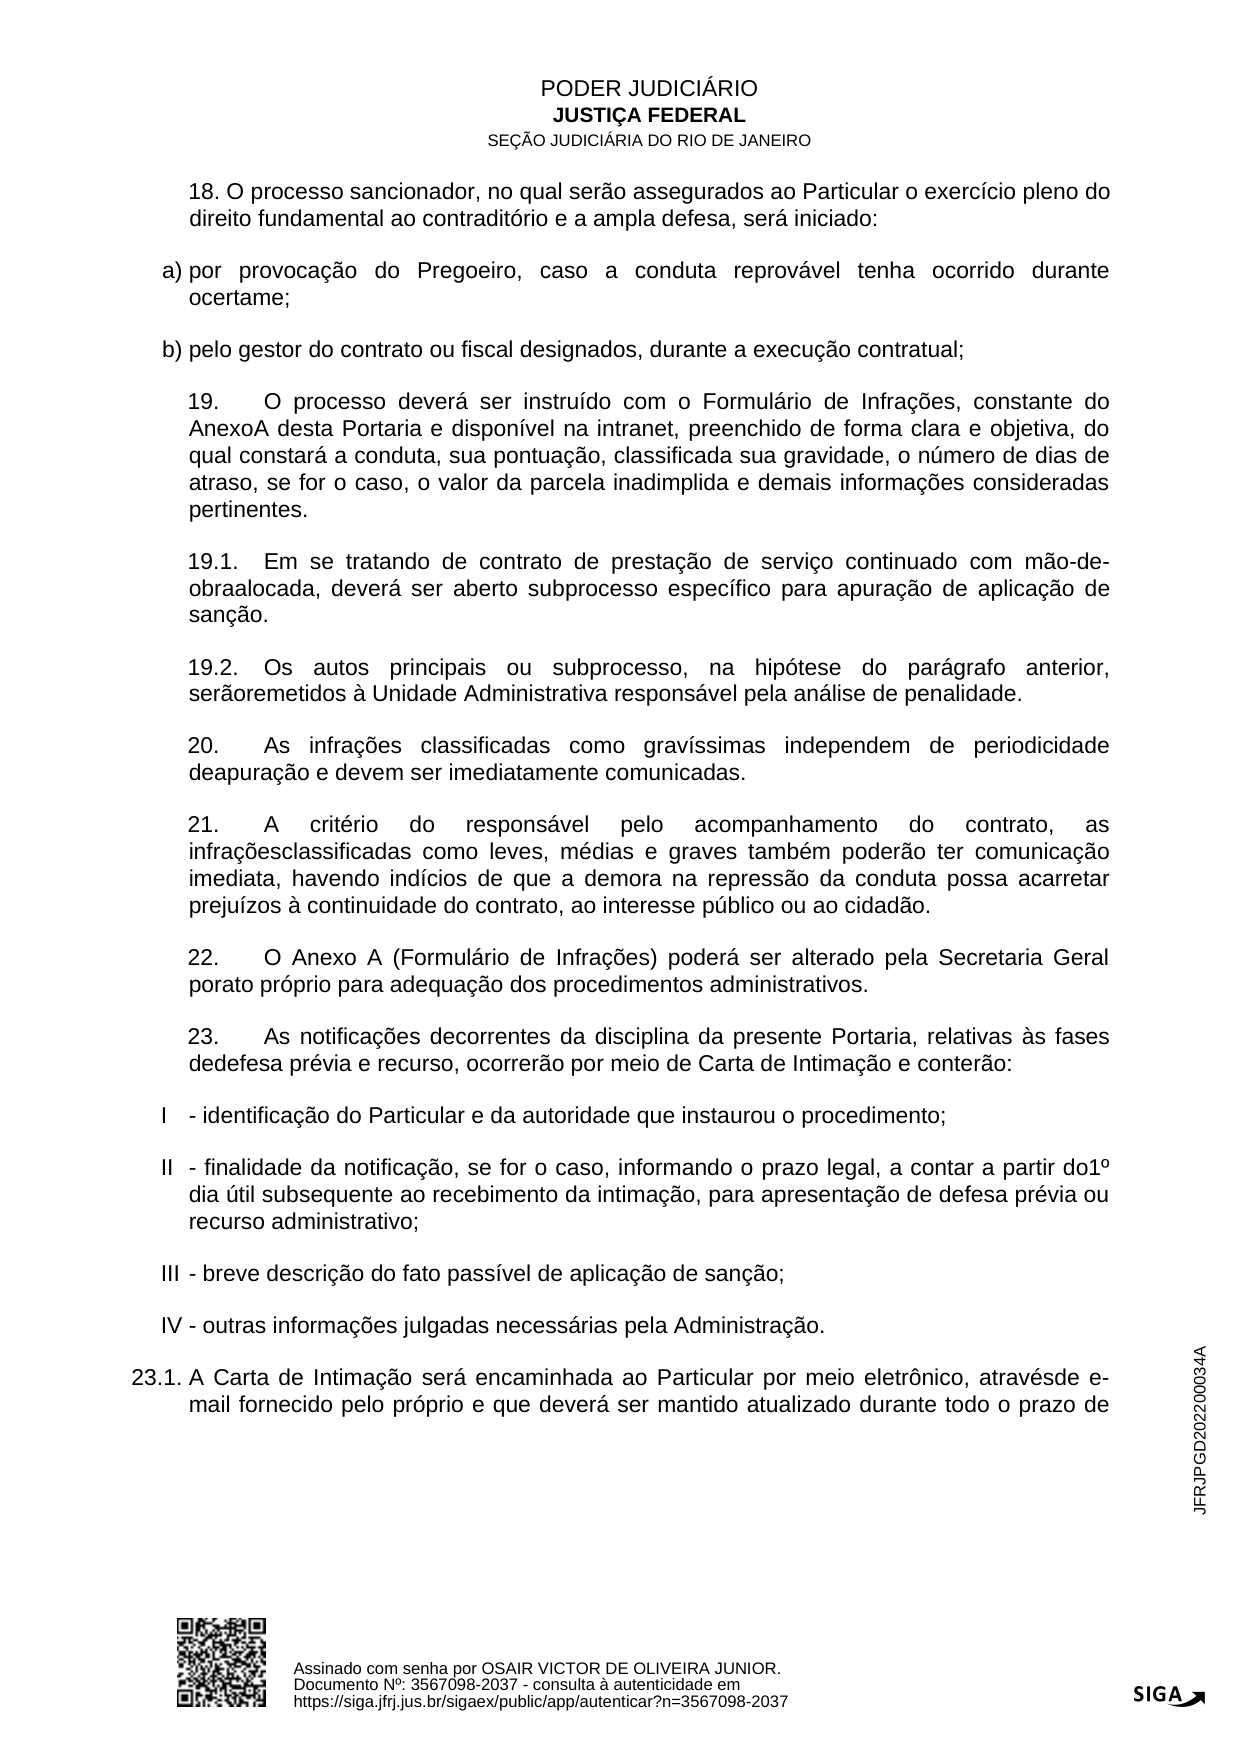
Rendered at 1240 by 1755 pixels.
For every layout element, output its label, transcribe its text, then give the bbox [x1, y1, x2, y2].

list A critério do responsável pelo acompanhamento do contrato, as infraçõesclassificadas como leves, médias e graves também poderão ter comunicação imediata, havendo indícios de que a demora na repressão da conduta possa acarretar prejuízos à continuidade do contrato, ao interesse público ou ao cidadão. [187, 811, 1111, 918]
list Em se tratando de contrato de prestação de serviço continuado com mão-de-obraalocada, deverá ser aberto subprocesso específico para apuração de aplicação de sanção. [187, 548, 1111, 628]
text 18. O processo sancionador, no qual serão assegurados ao Particular o exercício pleno do direito fundamental ao contraditório e a ampla defesa, será iniciado: [188, 178, 1111, 231]
list - identificação do Particular e da autoridade que instaurou o procedimento; [161, 1102, 1111, 1128]
list por provocação do Pregoeiro, caso a conduta reprovável tenha ocorrido durante ocertame; [162, 257, 1111, 310]
list As notificações decorrentes da disciplina da presente Portaria, relativas às fases dedefesa prévia e recurso, ocorrerão por meio de Carta de Intimação e conterão: [187, 1023, 1111, 1076]
list - breve descrição do fato passível de aplicação de sanção; [161, 1260, 1111, 1286]
list As infrações classificadas como gravíssimas independem de periodicidade deapuração e devem ser imediatamente comunicadas. [187, 732, 1111, 786]
list O processo deverá ser instruído com o Formulário de Infrações, constante do AnexoA desta Portaria e disponível na intranet, preenchido de forma clara e objetiva, do qual constará a conduta, sua pontuação, classificada sua gravidade, o número de dias de atraso, se for o caso, o valor da parcela inadimplida e demais informações consideradas pertinentes. [187, 388, 1111, 522]
list - finalidade da notificação, se for o caso, informando o prazo legal, a contar a partir do1º dia útil subsequente ao recebimento da intimação, para apresentação de defesa prévia ou recurso administrativo; [161, 1154, 1111, 1234]
list Os autos principais ou subprocesso, na hipótese do parágrafo anterior, serãoremetidos à Unidade Administrativa responsável pela análise de penalidade. [187, 653, 1111, 707]
list O Anexo A (Formulário de Infrações) poderá ser alterado pela Secretaria Geral porato próprio para adequação dos procedimentos administrativos. [187, 944, 1111, 997]
list - outras informações julgadas necessárias pela Administração. [161, 1312, 1111, 1338]
list pelo gestor do contrato ou fiscal designados, durante a execução contratual; [162, 336, 1111, 362]
list A Carta de Intimação será encaminhada ao Particular por meio eletrônico, atravésde e-mail fornecido pelo próprio e que deverá ser mantido atualizado durante todo o prazo de [131, 1364, 1111, 1417]
